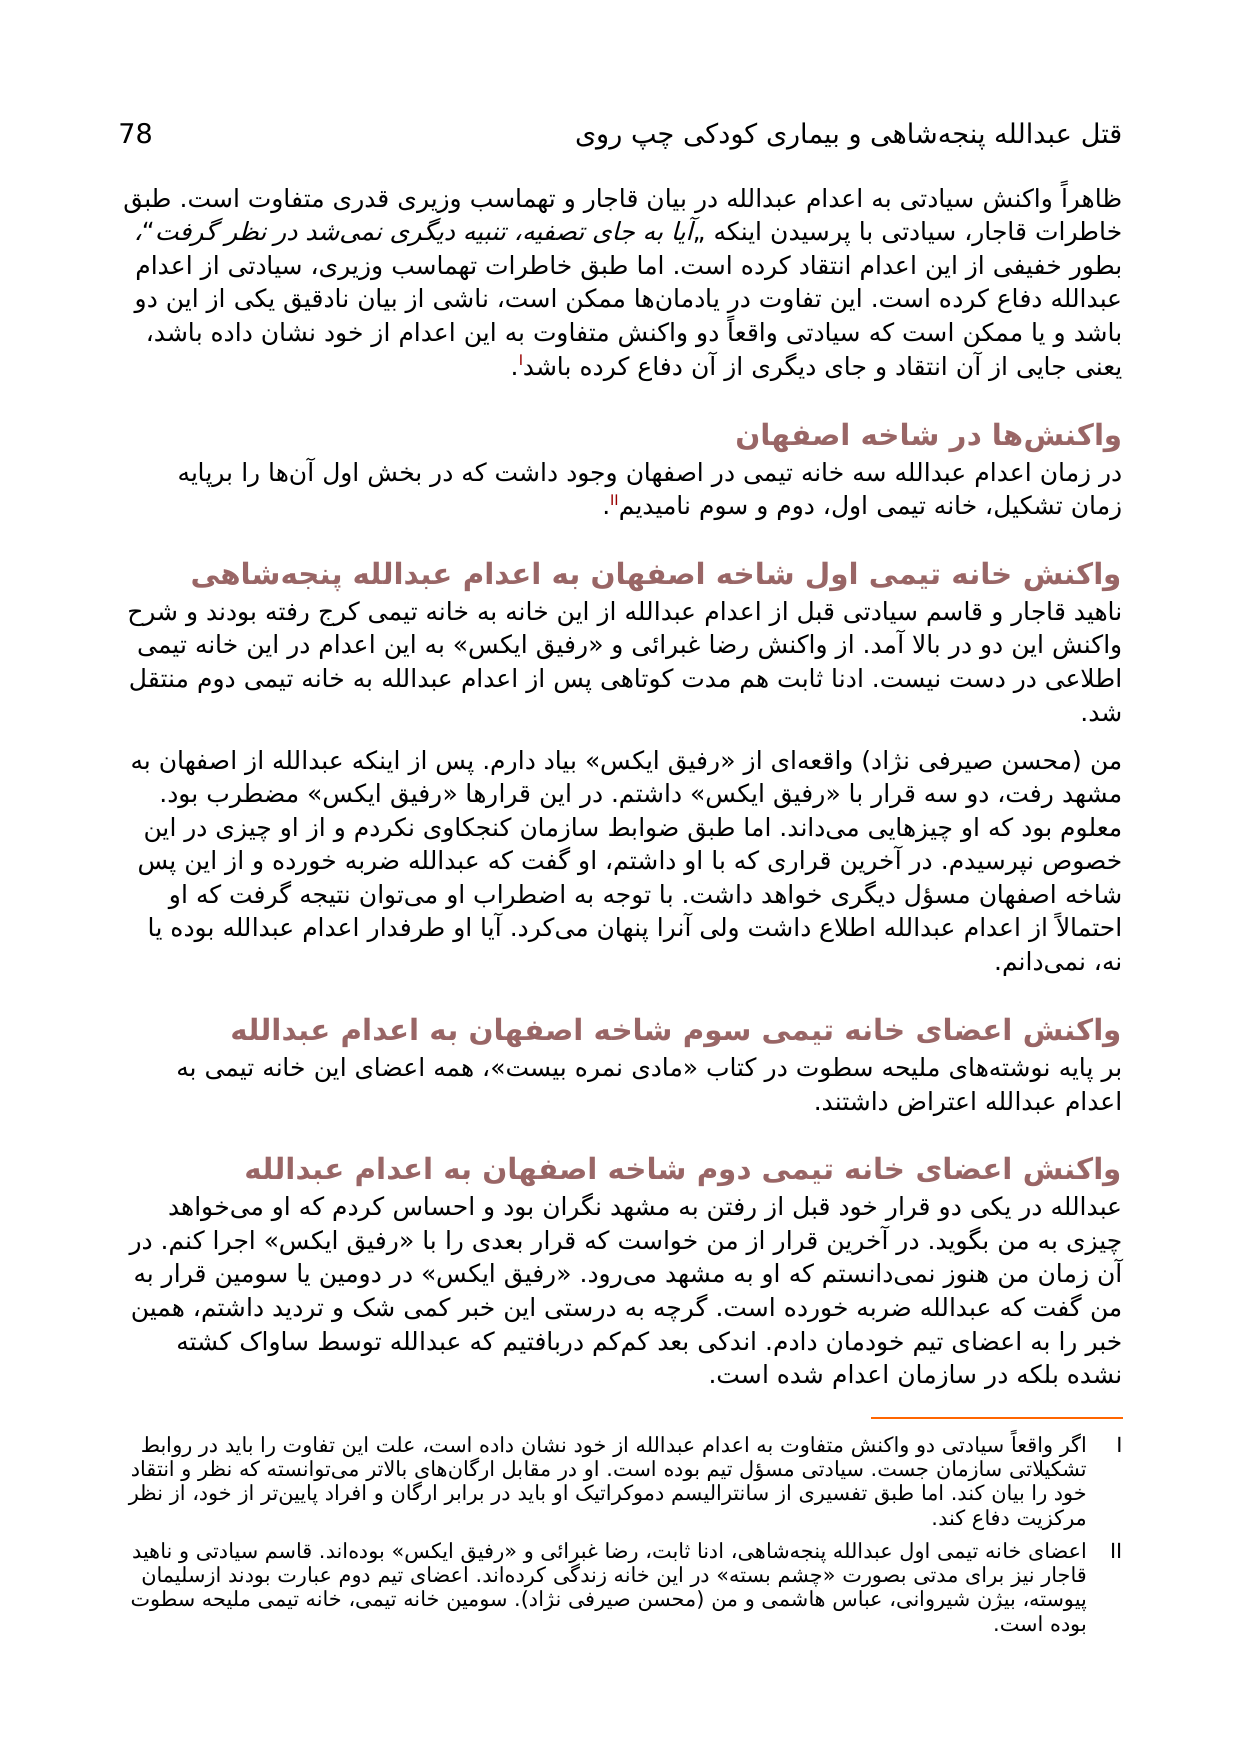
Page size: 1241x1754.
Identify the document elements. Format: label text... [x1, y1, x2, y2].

subtitle واکنش اعضای خانه تیمی دوم شاخه اصفهان به اعدام عبدالله [118, 1152, 1122, 1187]
text ظاهراً واکنش سیادتی به اعدام عبدالله در بیان قاجار و تهماسب وزیری قدری متفاوت است. طبق خاطرات قاجار، سیادتی با پرسیدن اینکه „آیا به جای تصفیه، تنبیه دیگری نمی‌شد در نظر گرفت“، بطور خفیفی از این اعدام انتقاد کرده است. اما طبق خاطرات تهماسب وزیری، سیادتی از اعدام عبدالله دفاع کرده است. این تفاوت در یادمان‌ها ممکن است، ناشی از بیان نادقیق یکی از این دو باشد و یا ممکن است که سیادتی واقعاً دو واکنش متفاوت به این اعدام از خود نشان داده باشد، یعنی جایی از آن انتقاد و جای دیگری از آن دفاع کرده باشد. [118, 184, 1122, 381]
text بر پایه نوشته‌های ملیحه سطوت در کتاب «مادی نمره بیست»، همه اعضای این خانه تیمی به اعدام عبدالله اعتراض داشتند. [118, 1053, 1122, 1116]
text اعضای خانه تیمی اول عبدالله پنجه‌شاهی، ادنا ثابت، رضا غبرائی و «رفیق ایکس» بوده‌اند. قاسم سیادتی و ناهید قاجار نیز برای مدتی بصورت «چشم بسته» در این خانه زندگی کرده‌اند. اعضای تیم دوم عبارت بودند ازسلیمان پیوسته، بیژن شیروانی، عباس هاشمی و من (محسن صیرفی نژاد). سومین خانه تیمی، خانه تیمی ملیحه سطوت بوده است. [118, 1539, 1122, 1636]
text ناهید قاجار و قاسم سیادتی قبل از اعدام عبدالله از این خانه به خانه تیمی کرج رفته بودند و شرح واکنش این دو در بالا آمد. از واکنش رضا غبرائی و «رفیق ایکس» به این اعدام در این خانه تیمی اطلاعی در دست نیست. ادنا ثابت هم مدت کوتاهی پس از اعدام عبدالله به خانه تیمی دوم منتقل شد. [118, 597, 1122, 727]
text عبدالله در یکی دو قرار خود قبل از رفتن به مشهد نگران بود و احساس کردم که او می‌خواهد چیزی به من بگوید. در آخرین قرار از من خواست که قرار بعدی را با «رفیق ایکس» اجرا کنم. در آن زمان من هنوز نمی‌دانستم که او به مشهد می‌رود. «رفیق ایکس» در دومین یا سومین قرار به من گفت که عبدالله ضربه خورده است. گرچه به درستی این خبر کمی شک و تردید داشتم، همین خبر را به اعضای تیم خودمان دادم. اندکی بعد کم‌‌کم دربافتیم که عبدالله توسط ساواک کشته نشده بلکه در سازمان اعدام شده است. [118, 1193, 1122, 1389]
text اگر واقعاً سیادتی دو واکنش متفاوت به اعدام عبدالله از خود نشان داده است، علت این تفاوت را باید در روابط تشکیلاتی سازمان جست. سیادتی مسؤل تیم بوده است. او در مقابل ارگان‌های بالاتر می‌توانسته که نظر و انتقاد خود را بیان کند. اما طبق تفسیری از سانترالیسم دموکراتیک او باید در برابر ارگان و افراد پایین‌تر از خود، از نظر مرکزیت دفاع کند. [118, 1433, 1122, 1530]
subtitle واکنش‌ها در شاخه اصفهان [118, 418, 1122, 452]
subtitle واکنش خانه تیمی اول شاخه اصفهان به اعدام عبدالله پنجه‌شاهی [118, 557, 1122, 591]
text من (محسن صیرفی نژاد) واقعه‌ای از «رفیق ایکس» بیاد دارم. پس از اینکه عبدالله از اصفهان به مشهد رفت، دو سه قرار با «رفیق ایکس» داشتم. در این قرارها «رفیق ایکس» مضطرب بود. معلوم بود که او چیزهایی می‌داند. اما طبق ضوابط سازمان کنجکاوی نکردم و از او چیزی در این خصوص نپرسیدم. در آخرین قراری که با او داشتم، او گفت که عبدالله ضربه خورده و از این پس شاخه اصفهان مسؤل دیگری خواهد داشت. با توجه به اضطراب او می‌توان نتیجه گرفت که او احتمالاً از اعدام عبدالله اطلاع داشت ولی آنرا پنهان می‌کرد. آیا او طرفدار اعدام عبدالله بوده یا نه، نمی‌دانم. [118, 746, 1122, 976]
subtitle واکنش اعضای خانه تیمی سوم شاخه اصفهان به اعدام عبدالله [118, 1013, 1122, 1047]
text در زمان اعدام عبدالله سه خانه تیمی در اصفهان وجود داشت که در بخش اول آن‌ها را برپایه زمان تشکیل، خانه تیمی اول، دوم و سوم نامیدیم. [118, 458, 1122, 520]
